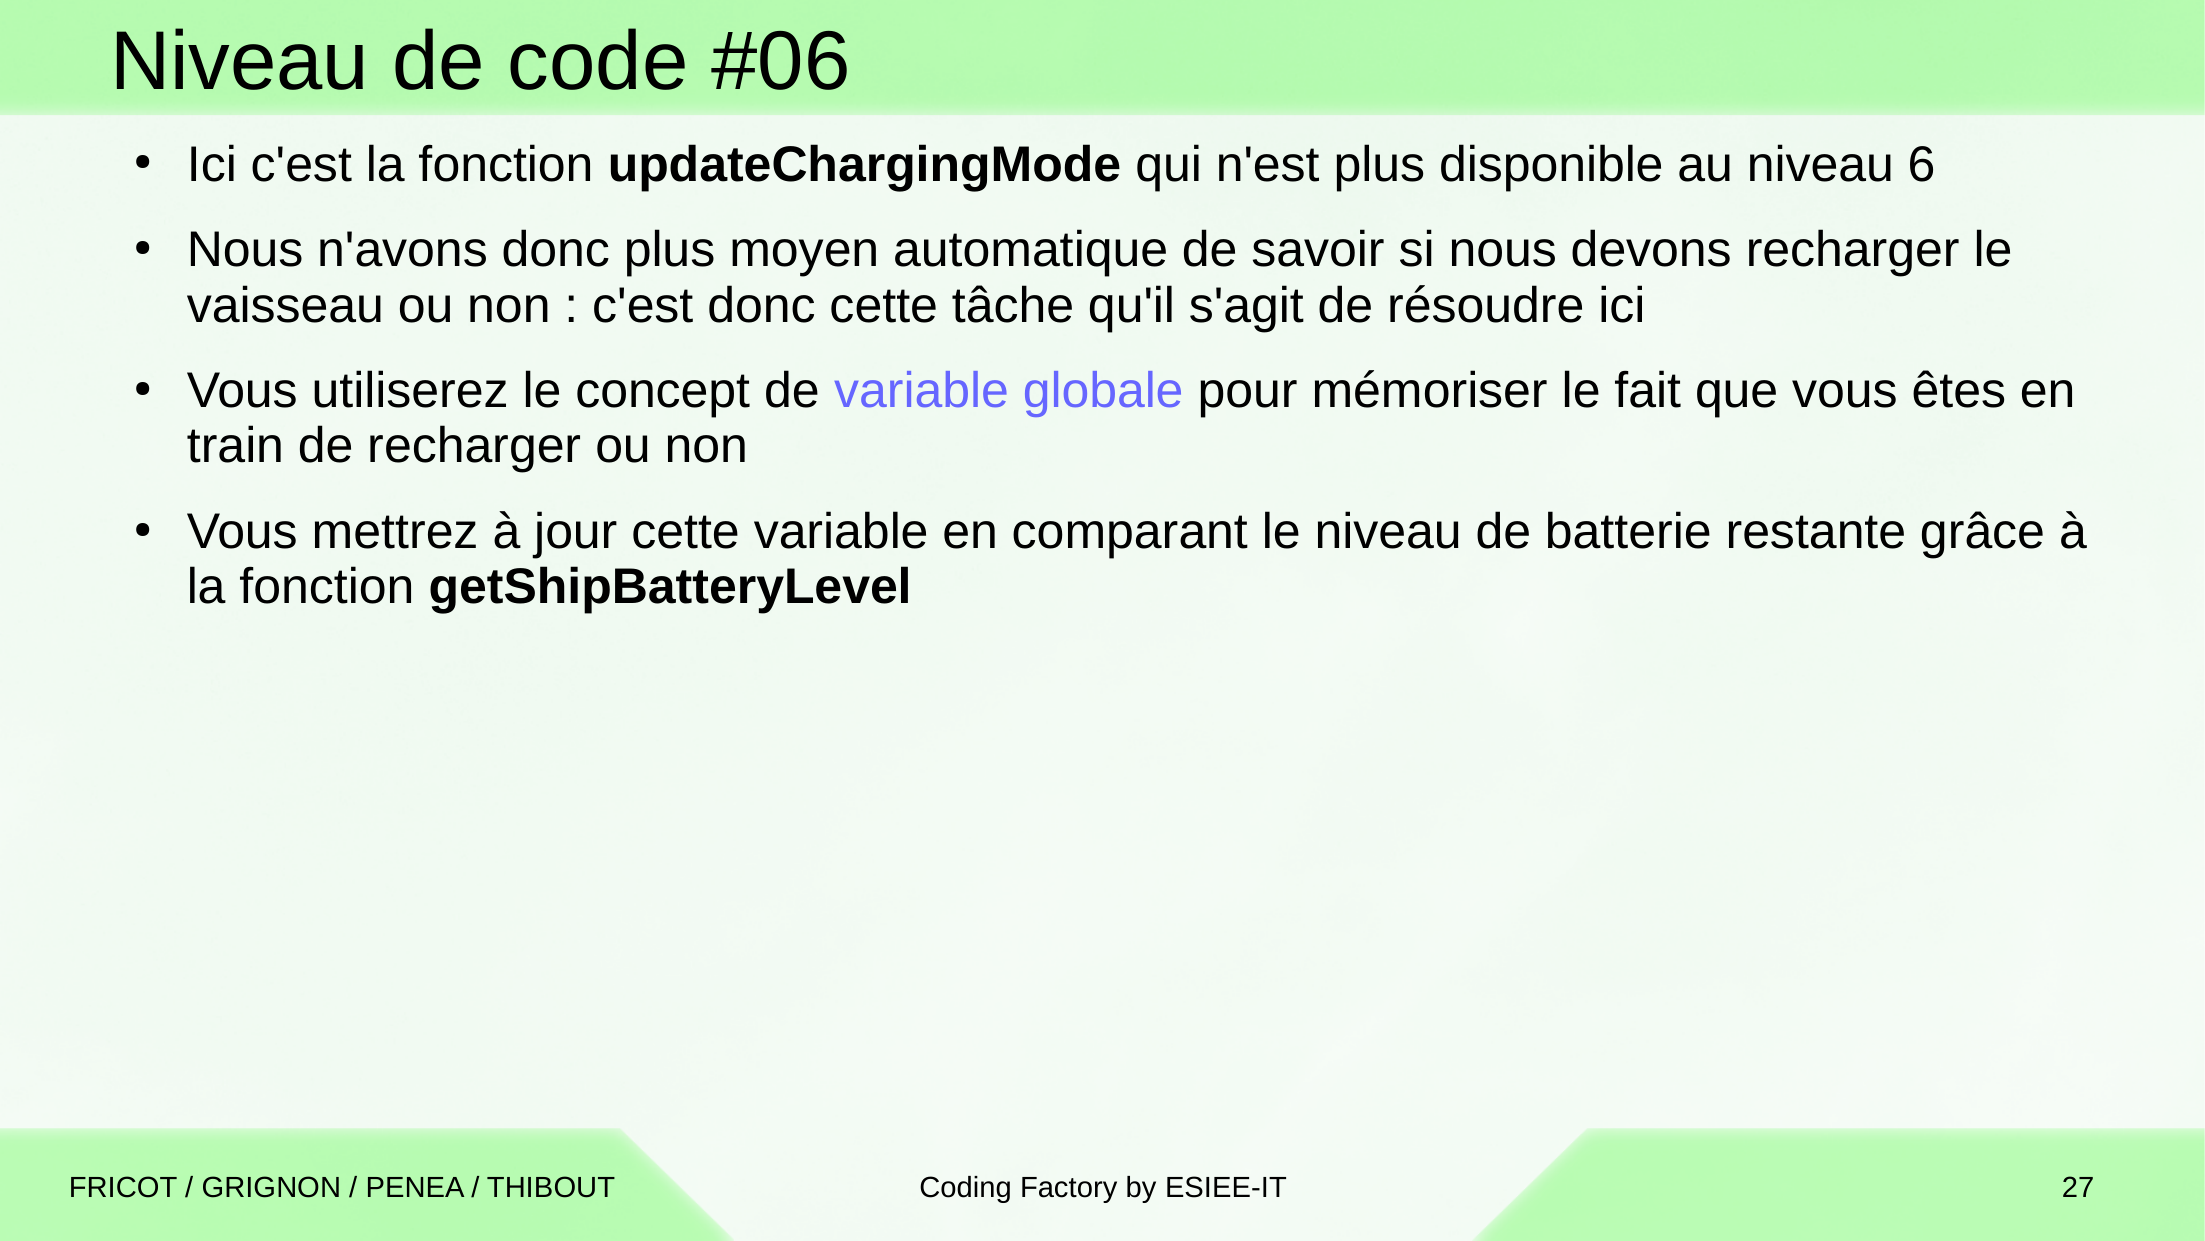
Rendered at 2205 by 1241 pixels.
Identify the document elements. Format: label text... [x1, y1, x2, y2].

list Ici c'est la fonction updateChargingMode qui n'est plus disponible au niveau 6 Nous n'avons donc plus moyen automatique de savoir si nous devons recharger le vaisseau ou non : c'est donc cette tâche qu'il s'agit de résoudre ici Vous utiliserez le concept de variable globale pour mémoriser le fait que vous êtes en train de recharger ou non Vous mettrez à jour cette variable en comparant le niveau de batterie restante grâce à la fonction getShipBatteryLevel [116, 206, 2101, 1149]
picture [0, 0, 2205, 1241]
title Niveau de code #06 [110, 49, 2095, 257]
